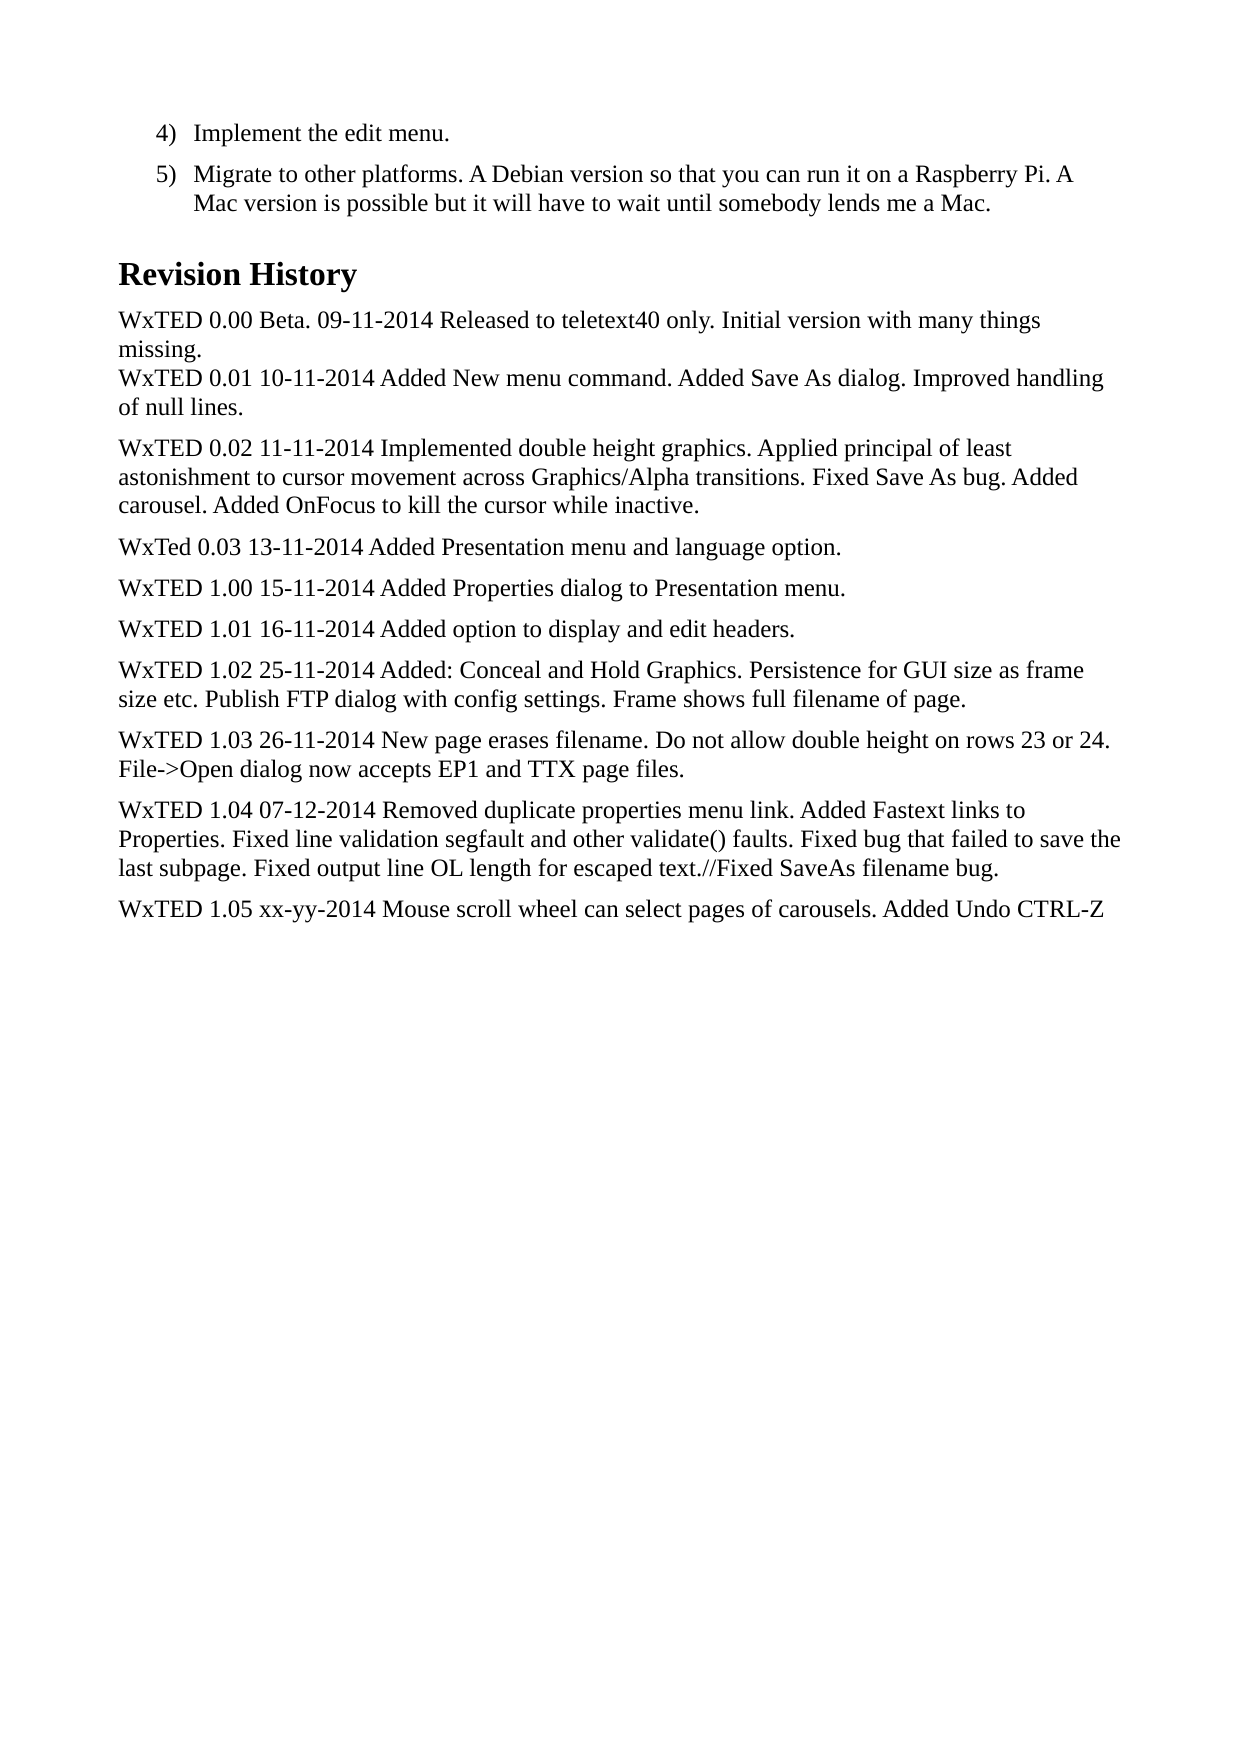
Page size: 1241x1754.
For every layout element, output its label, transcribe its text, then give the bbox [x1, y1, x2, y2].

text WxTed 0.03 13-11-2014 Added Presentation menu and language option. [118, 532, 1122, 561]
list Implement the edit menu. [156, 118, 1122, 147]
text WxTED 1.03 26-11-2014 New page erases filename. Do not allow double height on rows 23 or 24. File->Open dialog now accepts EP1 and TTX page files. [118, 726, 1122, 783]
text WxTED 1.00 15-11-2014 Added Properties dialog to Presentation menu. [118, 573, 1122, 602]
text WxTED 1.05 xx-yy-2014 Mouse scroll wheel can select pages of carousels. Added Undo CTRL-Z [118, 894, 1122, 923]
list Migrate to other platforms. A Debian version so that you can run it on a Raspberry Pi. A Mac version is possible but it will have to wait until somebody lends me a Mac. [156, 159, 1122, 217]
text WxTED 0.00 Beta. 09-11-2014 Released to teletext40 only. Initial version with many things missing. [118, 306, 1122, 363]
text WxTED 1.01 16-11-2014 Added option to display and edit headers. [118, 614, 1122, 643]
text WxTED 0.02 11-11-2014 Implemented double height graphics. Applied principal of least astonishment to cursor movement across Graphics/Alpha transitions. Fixed Save As bug. Added carousel. Added OnFocus to kill the cursor while inactive. [118, 433, 1122, 519]
subtitle Revision History [118, 254, 1122, 293]
text WxTED 1.02 25-11-2014 Added: Conceal and Hold Graphics. Persistence for GUI size as frame size etc. Publish FTP dialog with config settings. Frame shows full filename of page. [118, 656, 1122, 713]
text WxTED 1.04 07-12-2014 Removed duplicate properties menu link. Added Fastext links to Properties. Fixed line validation segfault and other validate() faults. Fixed bug that failed to save the last subpage. Fixed output line OL length for escaped text.//Fixed SaveAs filename bug. [118, 796, 1122, 882]
text WxTED 0.01 10-11-2014 Added New menu command. Added Save As dialog. Improved handling of null lines. [118, 363, 1122, 421]
